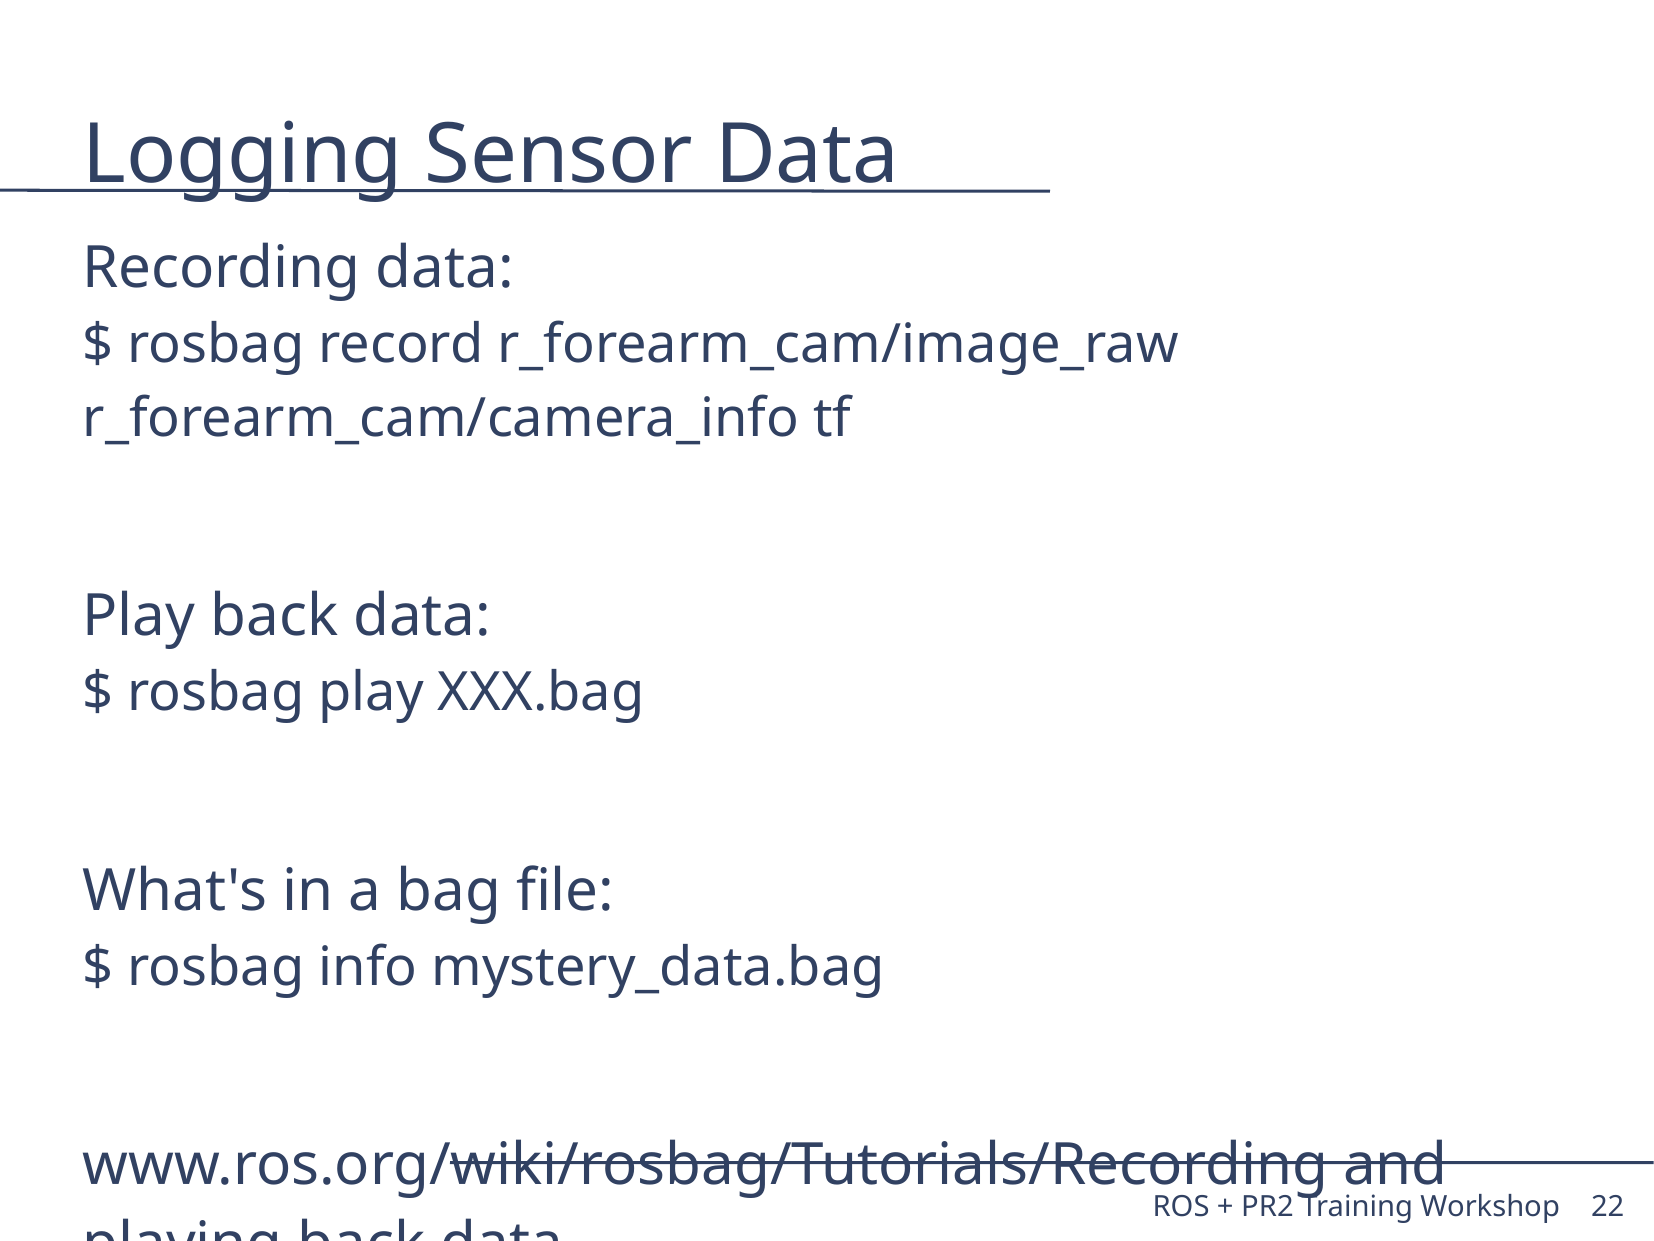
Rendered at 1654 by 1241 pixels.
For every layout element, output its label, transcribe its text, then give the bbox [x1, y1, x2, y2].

list Recording data: $ rosbag record r_forearm_cam/image_raw r_forearm_cam/camera_info tf Play back data: $ rosbag play XXX.bag What's in a bag file: $ rosbag info mystery_data.bag www.ros.org/wiki/rosbag/Tutorials/Recording and playing back data [82, 225, 1613, 1163]
title Logging Sensor Data [82, 75, 1571, 225]
